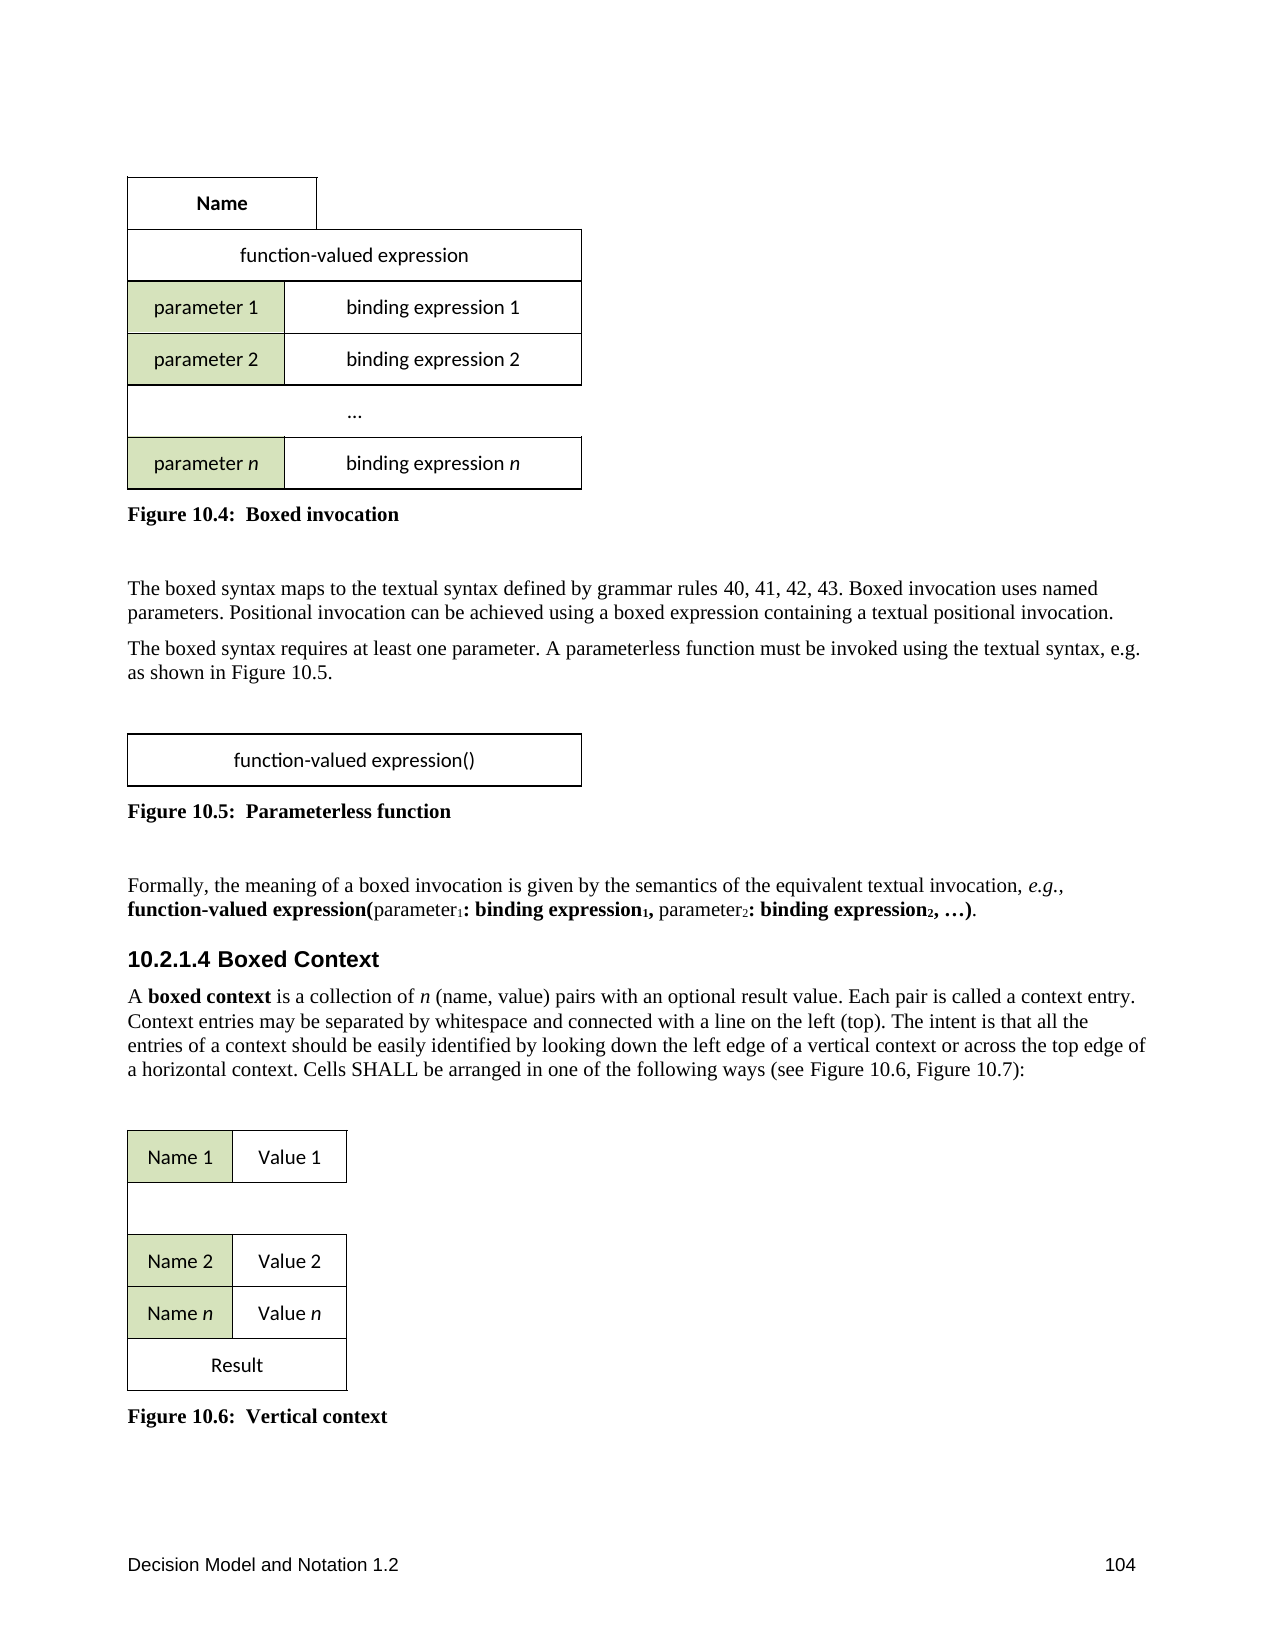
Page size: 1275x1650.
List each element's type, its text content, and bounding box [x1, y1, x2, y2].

table_cell Result [128, 1339, 346, 1390]
table_header Name 1 [128, 1131, 232, 1182]
table_cell Name 2 [128, 1235, 232, 1286]
table_cell … [128, 386, 581, 436]
text Formally, the meaning of a boxed invocation is given by the semantics of the equivalent textual invocation, e.g., function-valued expression(parameter1: binding expression1, parameter2: binding expression2, …). [127, 872, 1147, 921]
table_cell binding expression 2 [285, 334, 581, 384]
text Figure 10.4: Boxed invocation [127, 502, 1147, 526]
text Figure 10.5: Parameterless function [127, 799, 1147, 823]
text The boxed syntax maps to the textual syntax defined by grammar rules 40, 41, 42, 43. Boxed invocation uses named parameters. Positional invocation can be achieved using a boxed expression containing a textual positional invocation. [127, 576, 1147, 624]
table_header [317, 176, 581, 228]
text Figure 10.6: Vertical context [127, 1404, 1147, 1428]
table_cell parameter 1 [128, 282, 284, 332]
table_cell Value n [233, 1287, 346, 1338]
text A boxed context is a collection of n (name, value) pairs with an optional result value. Each pair is called a context entry. Context entries may be separated by whitespace and connected with a line on the left (top). The intent is that all the entries of a context should be easily identified by looking down the left edge of a vertical context or across the top edge of a horizontal context. Cells SHALL be arranged in one of the following ways (see Figure 10.6, Figure 10.7): [127, 984, 1147, 1081]
table_cell [128, 1183, 347, 1234]
text The boxed syntax requires at least one parameter. A parameterless function must be invoked using the textual syntax, e.g. as shown in Figure 10.5. [127, 636, 1147, 684]
table_cell Value 2 [233, 1235, 346, 1286]
table_cell parameter 2 [128, 334, 284, 384]
table_header Value 1 [233, 1131, 346, 1182]
table_cell function-valued expression [128, 230, 581, 280]
table_header Name [128, 178, 316, 228]
subtitle Boxed Context [127, 946, 1147, 972]
table_header function-valued expression() [128, 735, 581, 785]
table_cell binding expression n [285, 438, 581, 488]
table_cell Name n [128, 1287, 232, 1338]
table_cell binding expression 1 [285, 282, 581, 332]
table_cell parameter n [128, 438, 284, 488]
